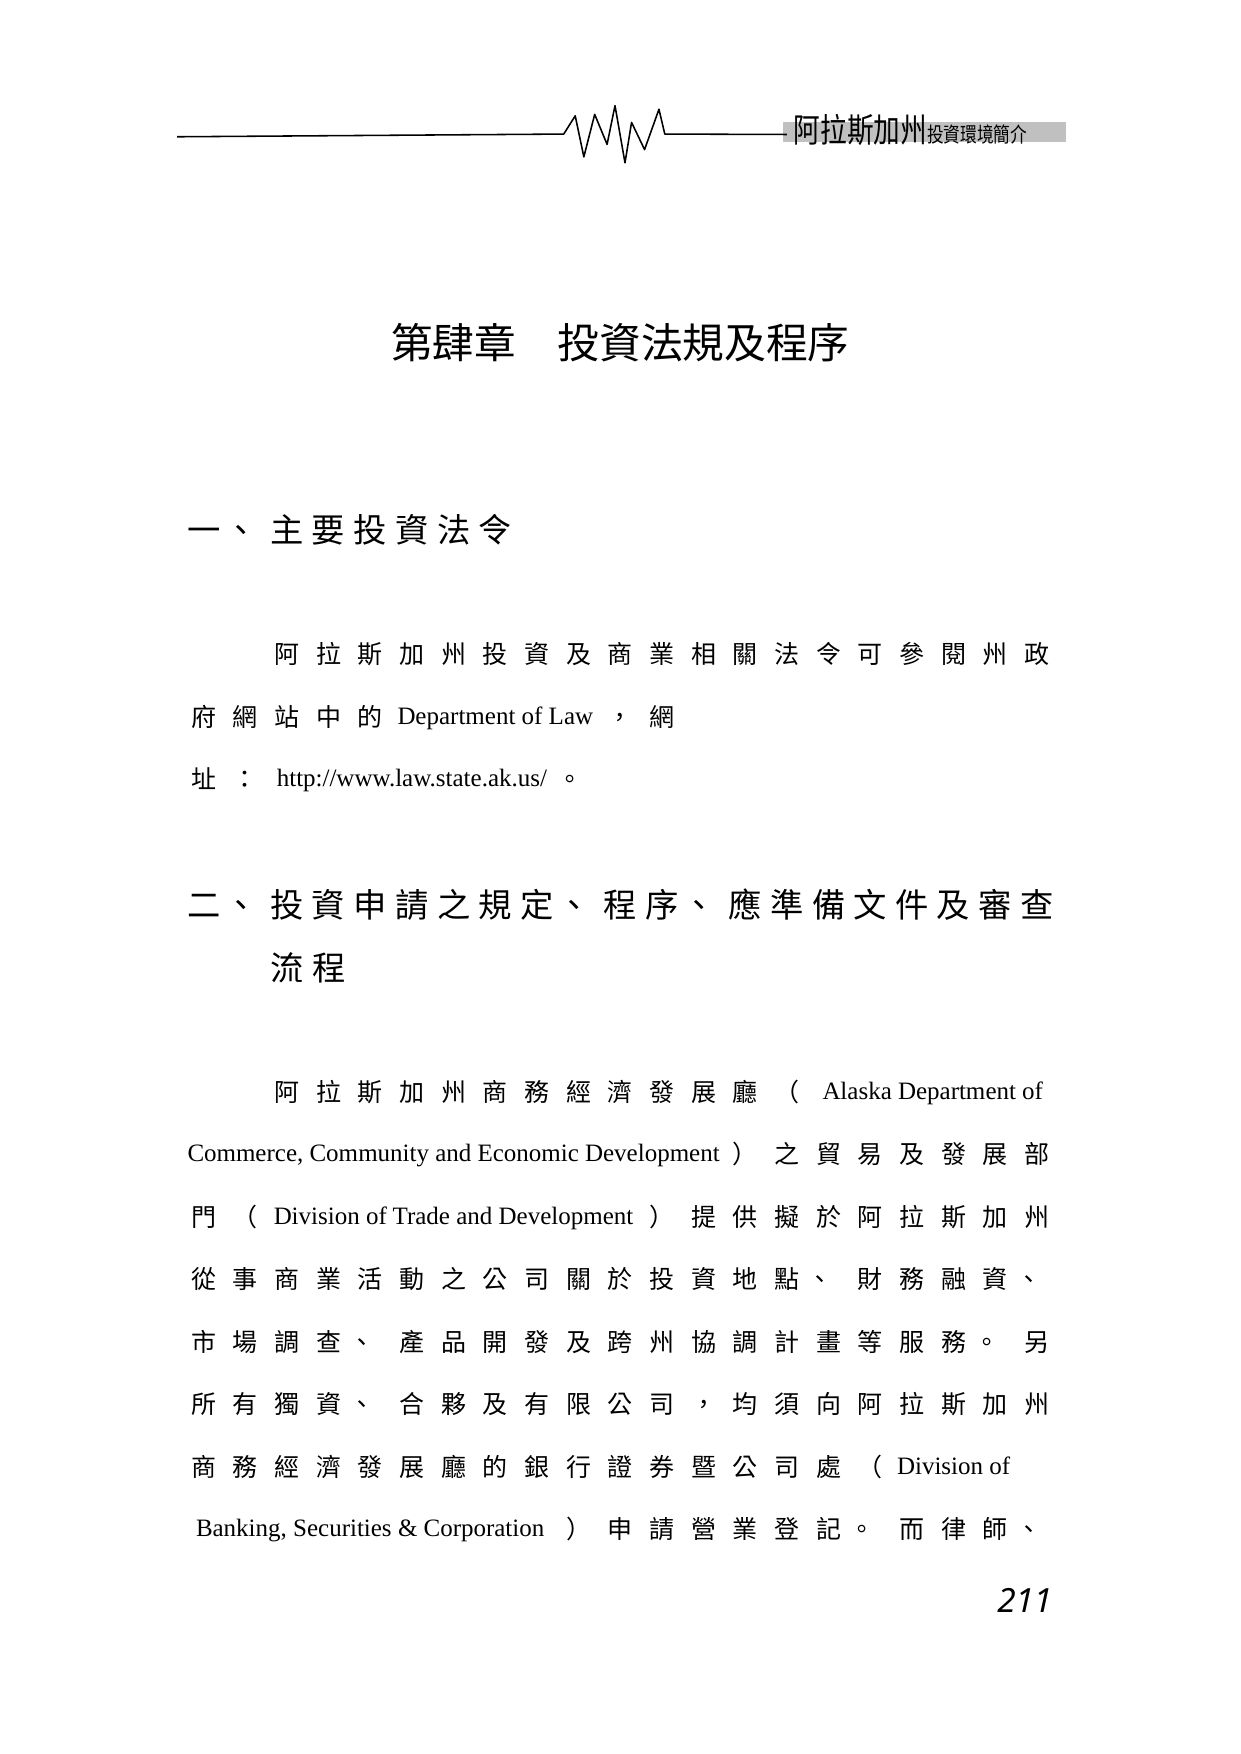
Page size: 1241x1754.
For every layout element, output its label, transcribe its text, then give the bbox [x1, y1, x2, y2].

text 第肆章 投資法規及程序 [183, 299, 1058, 361]
text 阿拉斯加州投資及商業相關法令可參閱州政府網站中的Department of Law，網址：http://www.law.state.ak.us/。 [183, 611, 1058, 799]
text 二、投資申請之規定、程序、應準備文件及審查流程 [183, 861, 1058, 986]
text 一、主要投資法令 [183, 486, 1058, 549]
text 阿拉斯加州商務經濟發展廳（Alaska Department of Commerce, Community and Economic Development）之貿易及發展部門（Division of Trade and Development）提供擬於阿拉斯加州從事商業活動之公司關於投資地點、財務融資、市場調查、產品開發及跨州協調計畫等服務。另所有獨資、合夥及有限公司，均須向阿拉斯加州商務經濟發展廳的銀行證券暨公司處（Division of Banking, Securities & Corporation）申請營業登記。而律師、 [183, 1049, 1058, 1549]
